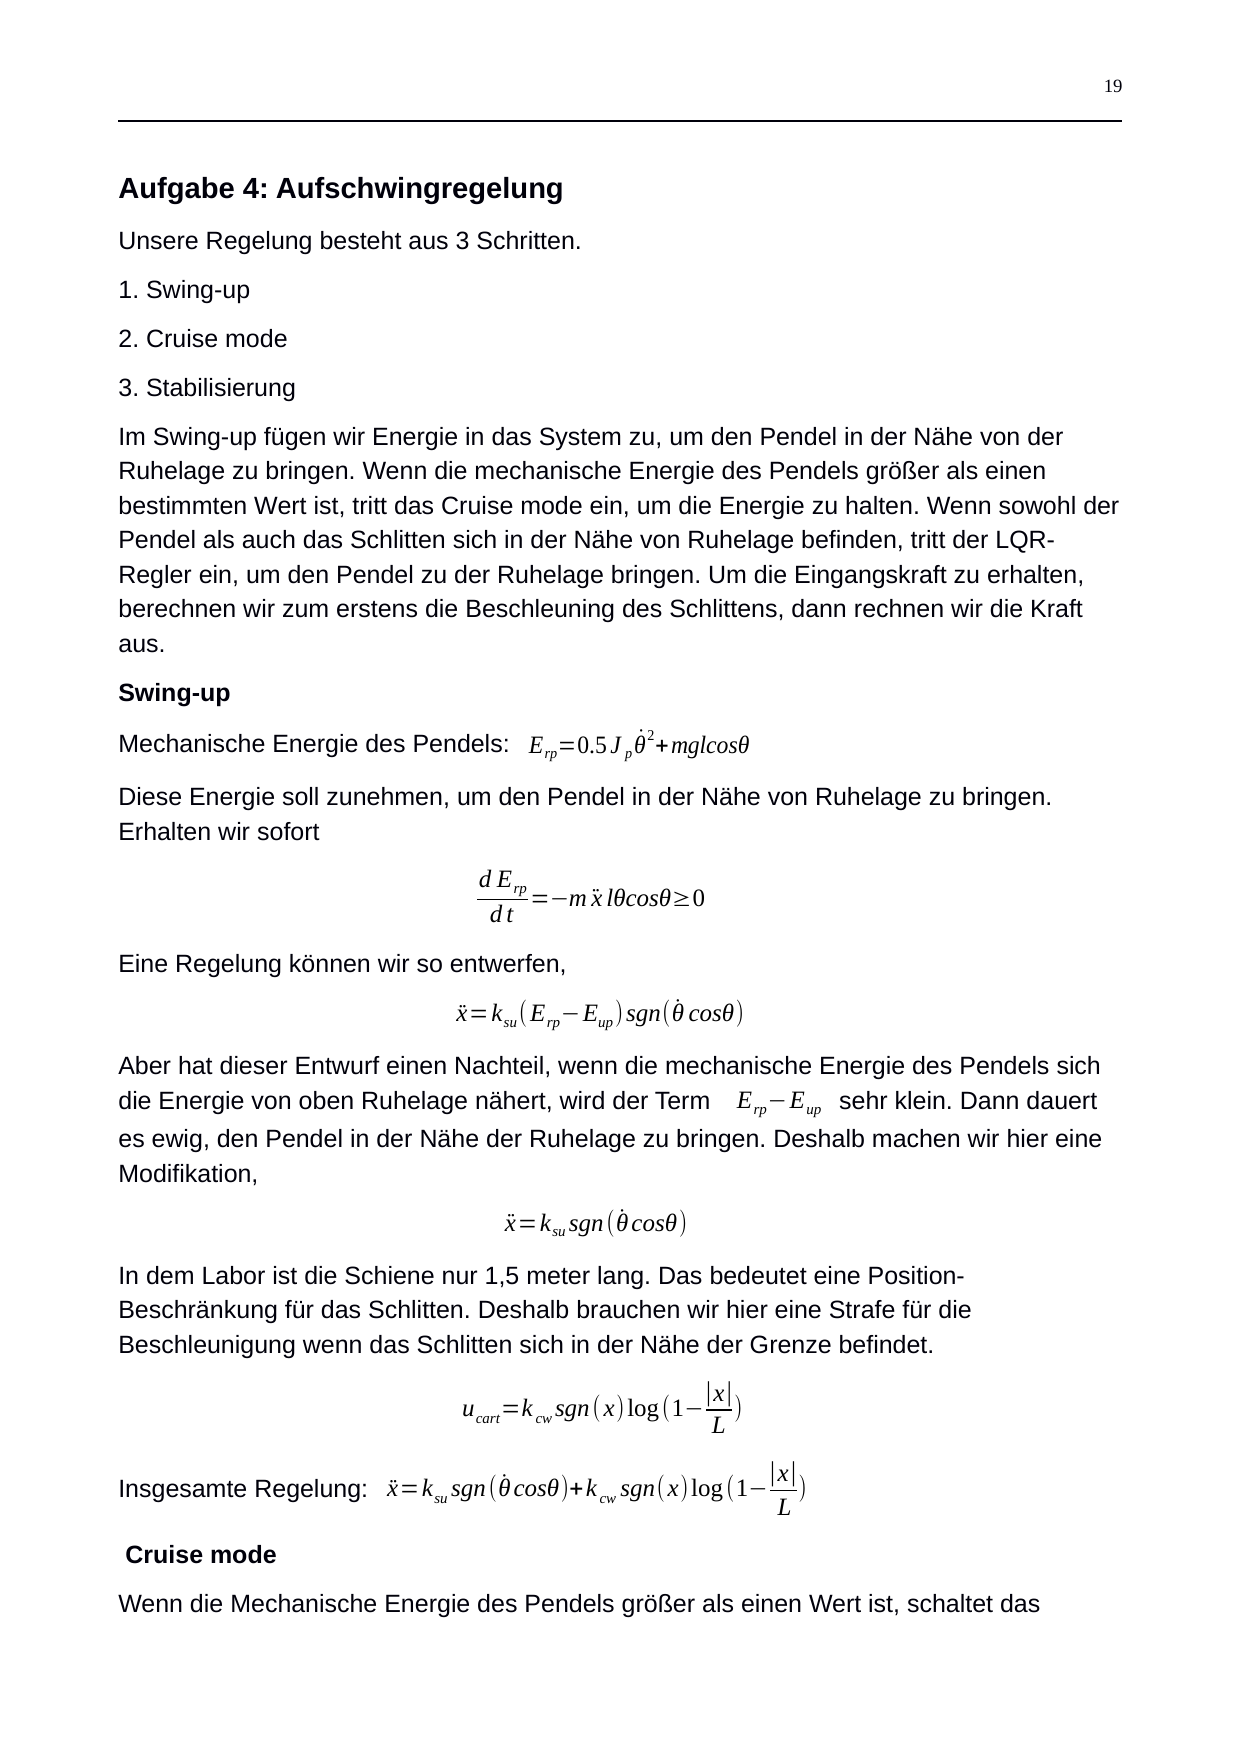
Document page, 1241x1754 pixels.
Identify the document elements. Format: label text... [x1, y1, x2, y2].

text In dem Labor ist die Schiene nur 1,5 meter lang. Das bedeutet eine Position-Beschränkung für das Schlitten. Deshalb brauchen wir hier eine Strafe für die Beschleunigung wenn das Schlitten sich in der Nähe der Grenze befindet. [118, 1261, 1122, 1358]
text Cruise mode [118, 1540, 1122, 1569]
text Swing-up [118, 678, 1122, 707]
text Aufgabe 4: Aufschwingregelung [118, 171, 1122, 204]
text Diese Energie soll zunehmen, um den Pendel in der Nähe von Ruhelage zu bringen. Erhalten wir sofort [118, 782, 1122, 845]
text Im Swing-up fügen wir Energie in das System zu, um den Pendel in der Nähe von der Ruhelage zu bringen. Wenn die mechanische Energie des Pendels größer als einen bestimmten Wert ist, tritt das Cruise mode ein, um die Energie zu halten. Wenn sowohl der Pendel als auch das Schlitten sich in der Nähe von Ruhelage befinden, tritt der LQR-Regler ein, um den Pendel zu der Ruhelage bringen. Um die Eingangskraft zu erhalten, berechnen wir zum erstens die Beschleuning des Schlittens, dann rechnen wir die Kraft aus. [118, 422, 1122, 657]
text 3. Stabilisierung [118, 373, 1122, 402]
text 1. Swing-up [118, 275, 1122, 303]
text Wenn die Mechanische Energie des Pendels größer als einen Wert ist, schaltet das [118, 1589, 1122, 1618]
text Aber hat dieser Entwurf einen Nachteil, wenn die mechanische Energie des Pendels sich die Energie von oben Ruhelage nähert, wird der Term sehr klein. Dann dauert es ewig, den Pendel in der Nähe der Ruhelage zu bringen. Deshalb machen wir hier eine Modifikation, [118, 1051, 1122, 1187]
text Insgesamte Regelung: [118, 1459, 1122, 1520]
text 2. Cruise mode [118, 324, 1122, 352]
text Eine Regelung können wir so entwerfen, [118, 949, 1122, 978]
text Mechanische Energie des Pendels: [118, 727, 1122, 762]
text Unsere Regelung besteht aus 3 Schritten. [118, 226, 1122, 254]
